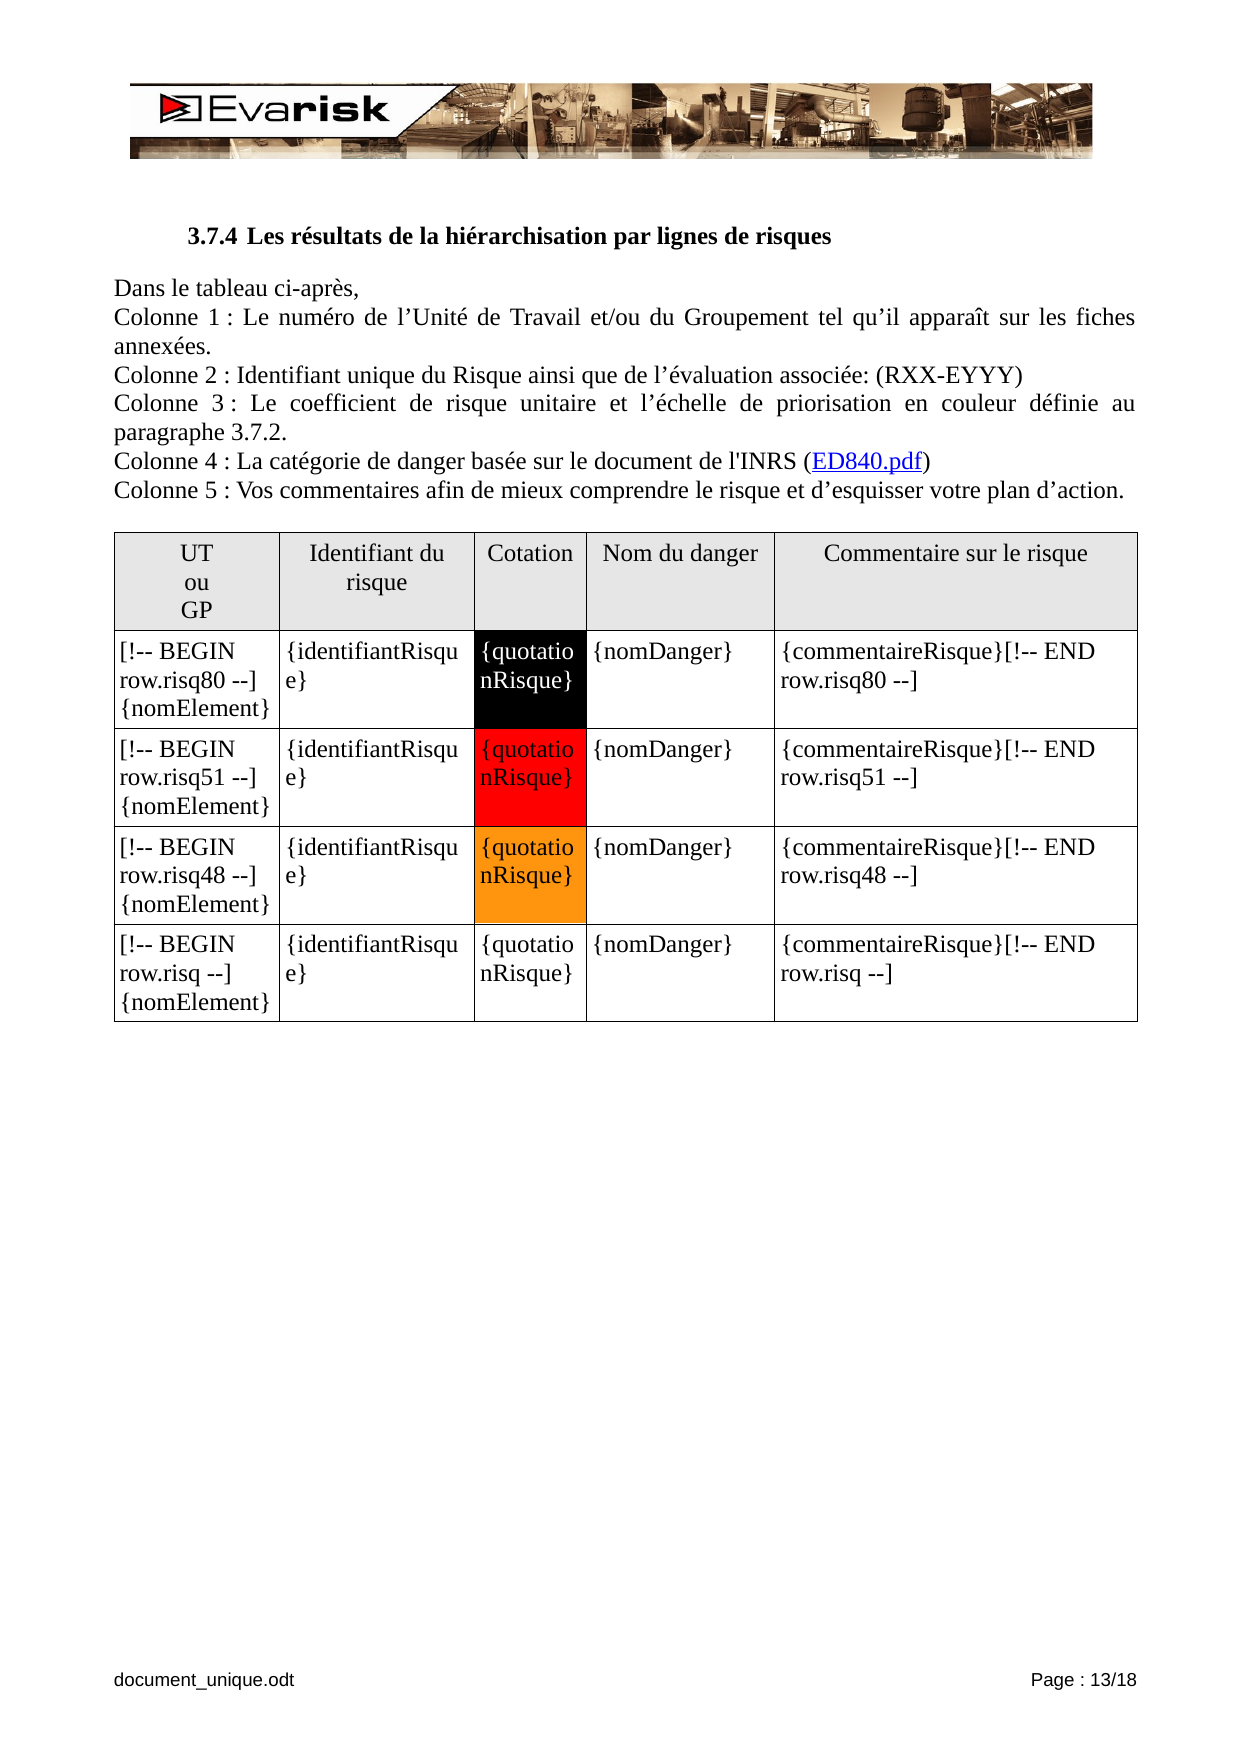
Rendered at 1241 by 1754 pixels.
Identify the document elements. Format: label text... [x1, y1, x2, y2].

table_cell {identifiantRisque} [280, 925, 474, 1021]
table_cell {identifiantRisque} [280, 827, 474, 923]
table_header Nom du danger [587, 533, 774, 630]
text Colonne 4 : La catégorie de danger basée sur le document de l'INRS (ED840.pdf) [114, 446, 1137, 475]
table_cell [!-- BEGIN row.risq48 --]{nomElement} [115, 827, 279, 923]
text Colonne 5 : Vos commentaires afin de mieux comprendre le risque et d’esquisser votre plan d’action. [114, 475, 1137, 503]
table_header Cotation [475, 533, 586, 630]
table_cell [!-- BEGIN row.risq --]{nomElement} [115, 925, 279, 1021]
table_cell {quotationRisque} [475, 729, 586, 826]
table_cell {identifiantRisque} [280, 631, 474, 728]
table_cell {commentaireRisque}[!-- END row.risq80 --] [775, 631, 1137, 728]
table_cell {nomDanger} [587, 729, 774, 826]
text Colonne 1 : Le numéro de l’Unité de Travail et/ou du Groupement tel qu’il apparaît sur les fiches annexées. [114, 302, 1137, 360]
text Colonne 3 : Le coefficient de risque unitaire et l’échelle de priorisation en couleur définie au paragraphe 3.7.2. [114, 388, 1137, 446]
table_header UT ou GP [115, 533, 279, 630]
table_cell {quotationRisque} [475, 925, 586, 1021]
table_cell {commentaireRisque}[!-- END row.risq51 --] [775, 729, 1137, 826]
table_cell {nomDanger} [587, 925, 774, 1021]
table_cell {commentaireRisque}[!-- END row.risq --] [775, 925, 1137, 1021]
table_cell {identifiantRisque} [280, 729, 474, 826]
table_header Identifiant du risque [280, 533, 474, 630]
table_header Commentaire sur le risque [775, 533, 1137, 630]
table_cell {commentaireRisque}[!-- END row.risq48 --] [775, 827, 1137, 923]
subtitle Les résultats de la hiérarchisation par lignes de risques [187, 221, 1137, 250]
table_cell {quotationRisque} [475, 631, 586, 728]
table_cell [!-- BEGIN row.risq80 --]{nomElement} [115, 631, 279, 728]
table_cell {nomDanger} [587, 631, 774, 728]
text Dans le tableau ci-après, [114, 273, 1137, 302]
table_cell {nomDanger} [587, 827, 774, 923]
table_cell [!-- BEGIN row.risq51 --]{nomElement} [115, 729, 279, 826]
text Colonne 2 : Identifiant unique du Risque ainsi que de l’évaluation associée: (RXX-EYYY) [114, 360, 1137, 388]
table_cell {quotationRisque} [475, 827, 586, 923]
